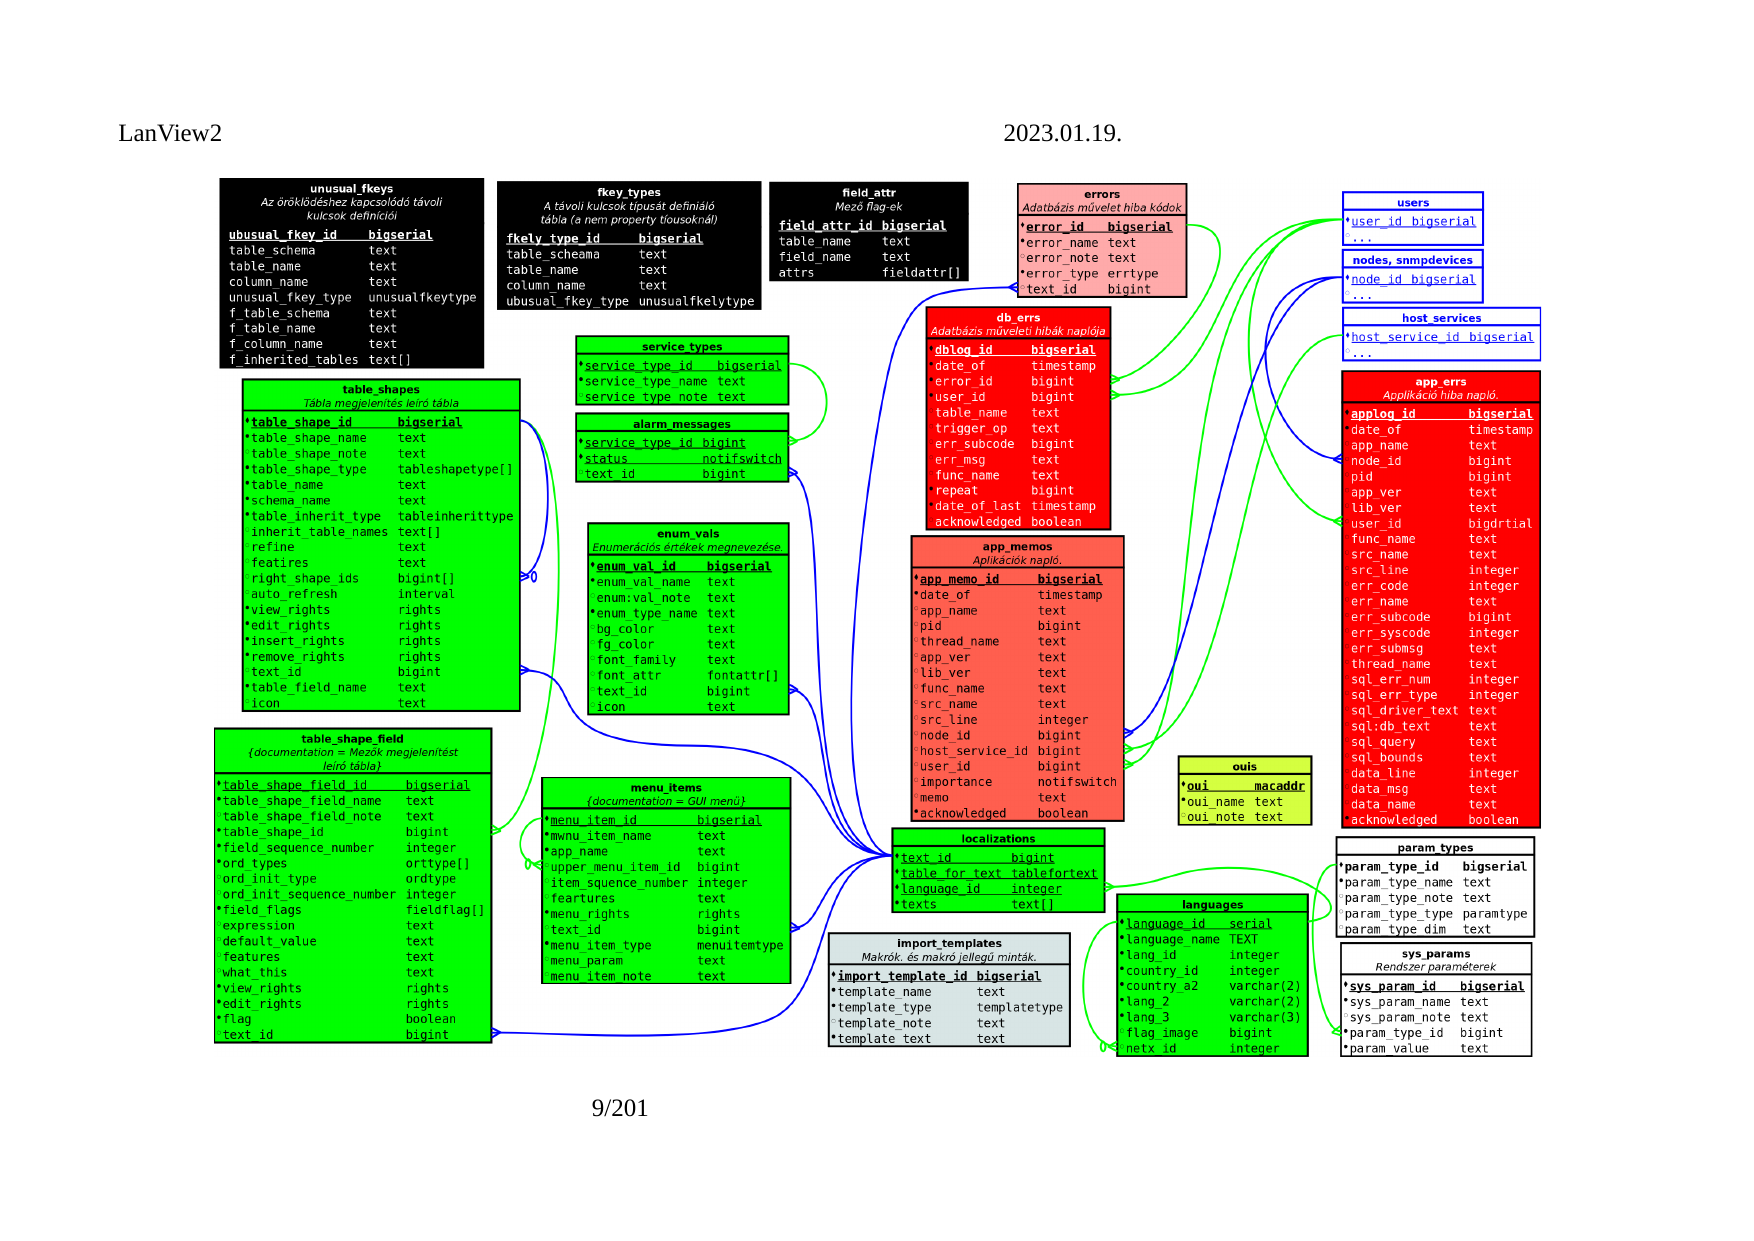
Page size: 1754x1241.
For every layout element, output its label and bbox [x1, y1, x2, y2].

picture [222, 183, 1542, 1057]
